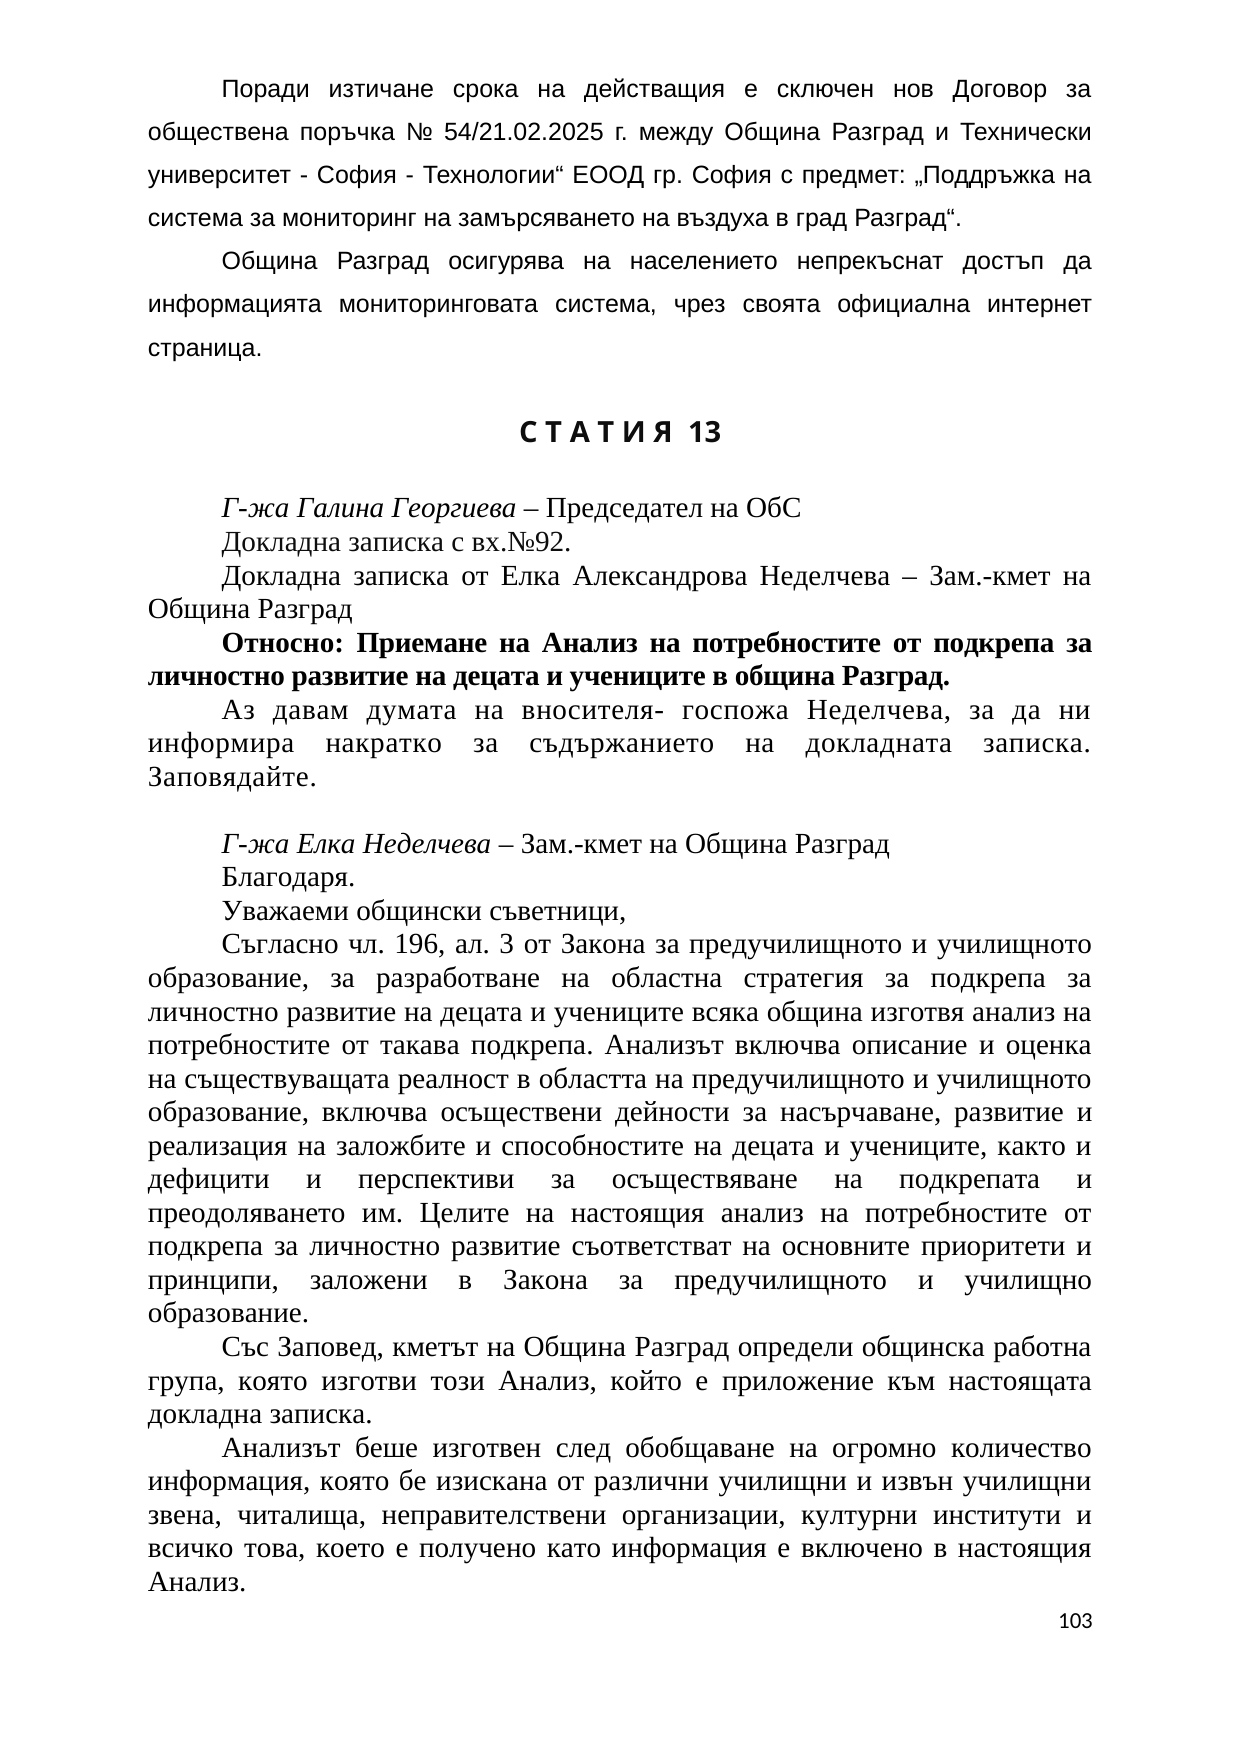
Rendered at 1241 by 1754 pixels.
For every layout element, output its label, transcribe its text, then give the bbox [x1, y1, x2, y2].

text Община Разград осигурява на населението непрекъснат достъп да информацията мониторинговата система, чрез своята официална интернет страница. [148, 246, 1093, 361]
text Г-жа Галина Георгиева – Председател на ОбС [148, 491, 1093, 524]
text Относно: Приемане на Анализ на потребностите от подкрепа за личностно развитие на децата и учениците в община Разград. [148, 625, 1093, 692]
text Съгласно чл. 196, ал. 3 от Закона за предучилищното и училищното образование, за разработване на областна стратегия за подкрепа за личностно развитие на децата и учениците всяка община изготвя анализ на потребностите от такава подкрепа. Анализът включва описание и оценка на съществуващата реалност в областта на предучилищното и училищното образование, включва oсъществени дейности за насърчаване, развитие и реализация на заложбите и способностите на децата и учениците, както и дефицити и перспективи за осъществяване на подкрепата и преодоляването им. Целите на настоящия анализ на потребностите от подкрепа за личностно развитие съответстват на основните приоритети и принципи, заложени в Закона за предучилищното и училищно образование. [148, 927, 1093, 1329]
text С Т А Т И Я 13 [148, 411, 1093, 451]
text Докладна записка с вх.№92. [148, 524, 1093, 558]
text Аз давам думата на вносителя- госпожа Неделчева, за да ни информира накратко за съдържанието на докладната записка. Заповядайте. [148, 692, 1093, 792]
text Докладна записка от Елка Александрова Неделчева – Зам.-кмет на Община Разград [148, 558, 1093, 625]
text Г-жа Елка Неделчева – Зам.-кмет на Община Разград [148, 826, 1093, 859]
text Благодаря. [148, 859, 1093, 893]
text Поради изтичане срока на действащия е сключен нов Договор за обществена поръчка № 54/21.02.2025 г. между Община Разград и Технически университет - София - Технологии“ ЕООД гр. София с предмет: „Поддръжка на система за мониторинг на замърсяването на въздуха в град Разград“. [148, 74, 1093, 232]
text Уважаеми общински съветници, [148, 893, 1093, 927]
text Анализът беше изготвен след обобщаване на огромно количество информация, която бе изискана от различни училищни и извън училищни звена, читалища, неправителствени организации, културни институти и всичко това, което е получено като информация е включено в настоящия Анализ. [148, 1430, 1093, 1597]
text Със Заповед, кметът на Община Разград определи общинска работна група, която изготви този Анализ, който е приложение към настоящата докладна записка. [148, 1329, 1093, 1430]
